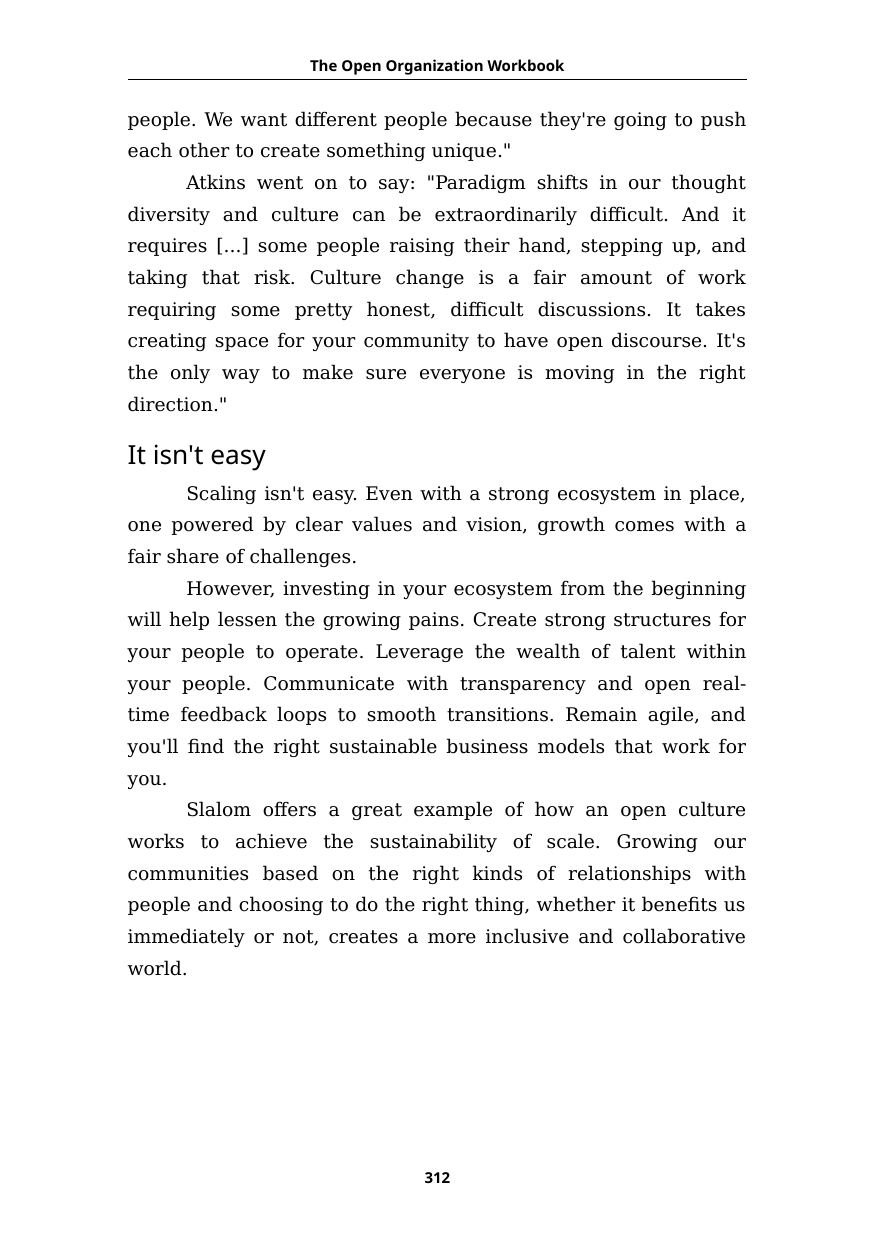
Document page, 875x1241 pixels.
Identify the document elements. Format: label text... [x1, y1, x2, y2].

subtitle It isn't easy [127, 440, 747, 470]
text people. We want different people because they're going to push each other to create something unique." [127, 109, 747, 162]
text However, investing in your ecosystem from the beginning will help lessen the growing pains. Create strong structures for your people to operate. Leverage the wealth of talent within your people. Communicate with transparency and open real-time feedback loops to smooth transitions. Remain agile, and you'll find the right sustainable business models that work for you. [127, 578, 747, 790]
text Scaling isn't easy. Even with a strong ecosystem in place, one powered by clear values and vision, growth comes with a fair share of challenges. [127, 483, 747, 568]
text Atkins went on to say: "Paradigm shifts in our thought diversity and culture can be extraordinarily difficult. And it requires [...] some people raising their hand, stepping up, and taking that risk. Culture change is a fair amount of work requiring some pretty honest, difficult discussions. It takes creating space for your community to have open discourse. It's the only way to make sure everyone is moving in the right direction." [127, 172, 747, 416]
text Slalom offers a great example of how an open culture works to achieve the sustainability of scale. Growing our communities based on the right kinds of relationships with people and choosing to do the right thing, whether it benefits us immediately or not, creates a more inclusive and collaborative world. [127, 799, 747, 980]
